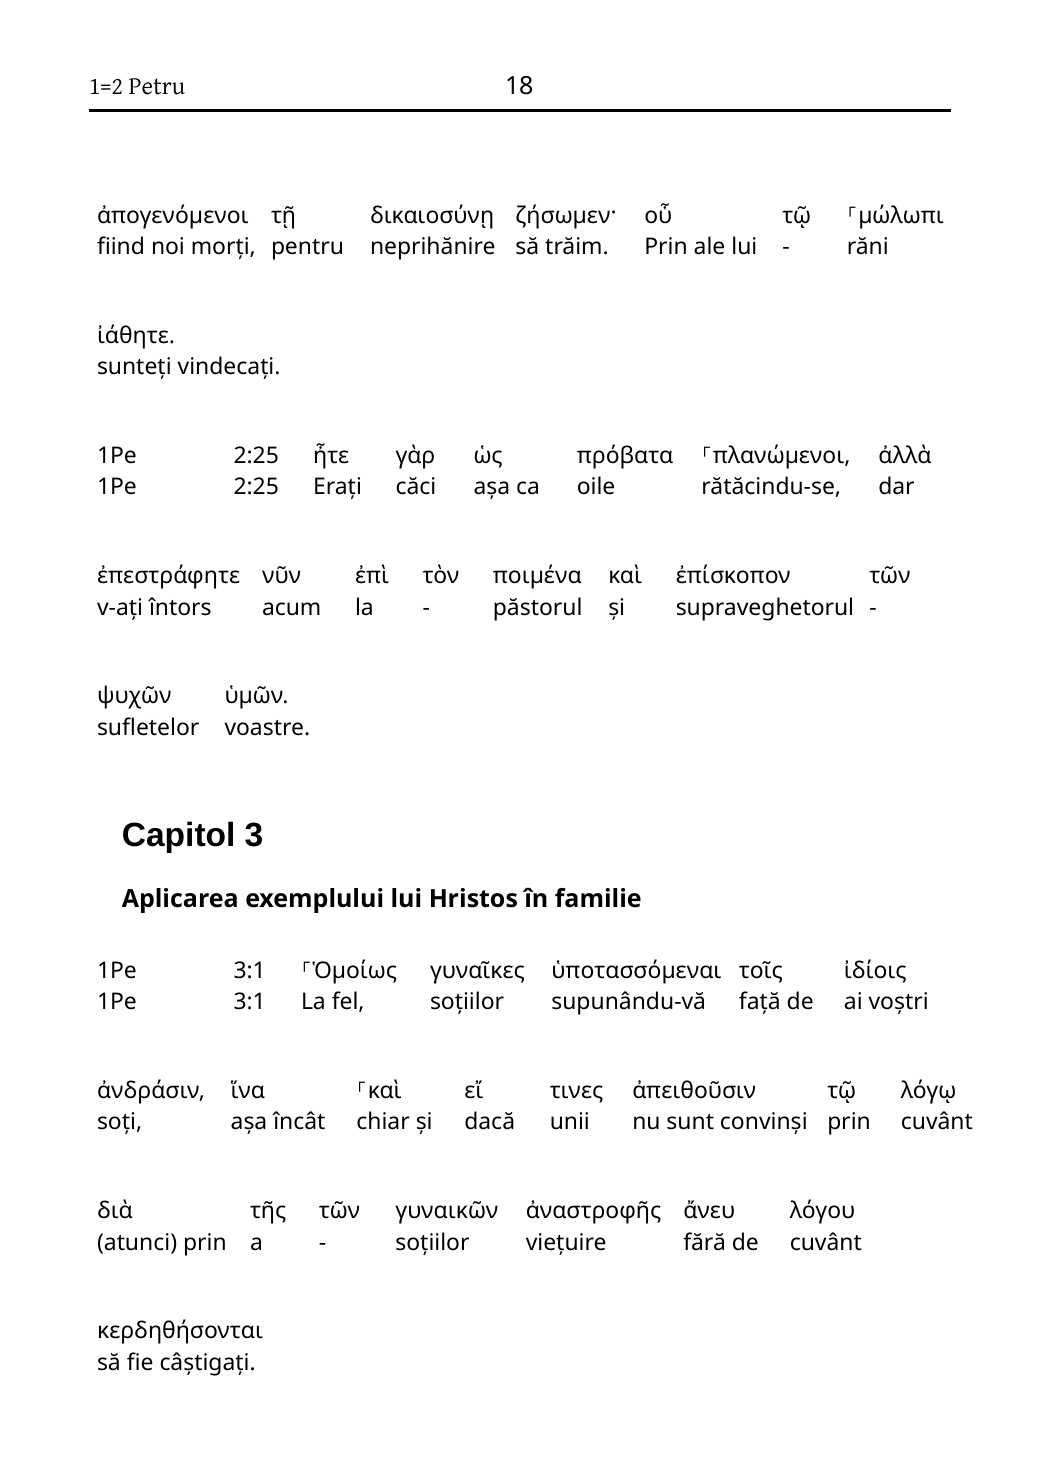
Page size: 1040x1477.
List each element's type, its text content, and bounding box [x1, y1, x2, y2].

table_cell διὰ [93, 1194, 246, 1225]
table_cell a [246, 1225, 314, 1257]
table_header [469, 408, 572, 439]
table_cell γὰρ [391, 439, 469, 470]
table_header [93, 288, 292, 319]
table_cell față de [735, 985, 839, 1016]
table_cell λόγῳ [896, 1074, 998, 1105]
table_cell ὑμῶν. [220, 679, 336, 711]
table_cell ἐπίσκοπον [671, 559, 865, 590]
table_header [640, 168, 778, 199]
table_cell 1Pe [93, 985, 229, 1016]
table_cell καὶ [604, 559, 671, 590]
table_cell fără de [679, 1225, 785, 1257]
table_header [93, 648, 220, 679]
table_cell răni [843, 230, 974, 261]
table_cell τῷ [778, 199, 842, 230]
table_cell ai voștri [840, 985, 952, 1016]
table_header [352, 1043, 460, 1074]
table_cell unii [545, 1105, 628, 1137]
table_cell - [418, 590, 488, 622]
table_header [604, 528, 671, 559]
table_cell ἵνα [226, 1074, 352, 1105]
table_header [220, 648, 336, 679]
table_cell cuvânt [785, 1225, 887, 1257]
table_header [351, 528, 418, 559]
table_cell πρόβατα [573, 439, 697, 470]
table_cell τῷ [823, 1074, 896, 1105]
table_cell chiar și [352, 1105, 460, 1137]
table_cell dar [874, 470, 959, 502]
table_cell să trăim. [511, 230, 640, 261]
table_header [418, 528, 488, 559]
table_header [267, 168, 366, 199]
table_header τοῖς [735, 954, 839, 985]
table_header [258, 528, 351, 559]
table_cell v-ați întors [93, 590, 258, 622]
table_header [93, 1283, 276, 1314]
table_cell ⸀πλανώμενοι, [697, 439, 874, 470]
table_cell dacă [460, 1105, 545, 1137]
table_cell așa încât [226, 1105, 352, 1137]
table_cell ζήσωμεν· [511, 199, 640, 230]
table_cell λόγου [785, 1194, 887, 1225]
table_header [628, 1043, 823, 1074]
table_header [93, 1163, 246, 1194]
table_cell - [865, 590, 941, 622]
table_header [697, 408, 874, 439]
table_header [785, 1163, 887, 1194]
table_cell ἐπὶ [351, 559, 418, 590]
table_header [545, 1043, 628, 1074]
table_header 3:1 [229, 954, 297, 985]
subtitle Aplicarea exemplului lui Hristos în familie [92, 881, 948, 915]
table_cell neprihănire [366, 230, 511, 261]
table_cell voastre. [220, 711, 336, 742]
table_cell ψυχῶν [93, 679, 220, 711]
table_cell εἴ [460, 1074, 545, 1105]
table_header [843, 168, 974, 199]
table_cell οὗ [640, 199, 778, 230]
table_cell La fel, [297, 985, 426, 1016]
table_cell 2:25 [229, 439, 309, 470]
table_header [93, 408, 229, 439]
table_header [93, 1043, 226, 1074]
table_cell soțiilor [426, 985, 547, 1016]
table_cell ἦτε [309, 439, 391, 470]
table_cell κερδηθήσονται [93, 1314, 276, 1346]
table_cell prin [823, 1105, 896, 1137]
table_header [778, 168, 842, 199]
table_cell τινες [545, 1074, 628, 1105]
table_cell ἀνδράσιν, [93, 1074, 226, 1105]
table_cell ἀναστροφῆς [521, 1194, 679, 1225]
subtitle Capitol 3 [92, 815, 948, 854]
table_cell 1Pe [93, 470, 229, 502]
table_cell τῶν [865, 559, 941, 590]
table_cell ἄνευ [679, 1194, 785, 1225]
table_cell 3:1 [229, 985, 297, 1016]
table_cell sufletelor [93, 711, 220, 742]
table_header [309, 408, 391, 439]
table_header [366, 168, 511, 199]
table_header [246, 1163, 314, 1194]
table_header [489, 528, 604, 559]
table_cell acum [258, 590, 351, 622]
table_cell păstorul [489, 590, 604, 622]
table_cell ἀλλὰ [874, 439, 959, 470]
table_cell ⸀καὶ [352, 1074, 460, 1105]
table_cell căci [391, 470, 469, 502]
table_header [679, 1163, 785, 1194]
table_cell Prin ale lui [640, 230, 778, 261]
table_cell - [778, 230, 842, 261]
table_cell soțiilor [391, 1225, 521, 1257]
table_cell γυναικῶν [391, 1194, 521, 1225]
table_cell 1Pe [93, 439, 229, 470]
table_cell să fie câștigați. [93, 1346, 276, 1377]
table_cell oile [573, 470, 697, 502]
table_cell ἀπειθοῦσιν [628, 1074, 823, 1105]
table_header 1Pe [93, 954, 229, 985]
table_cell la [351, 590, 418, 622]
table_header [391, 1163, 521, 1194]
table_header [391, 408, 469, 439]
table_cell ⸀μώλωπι [843, 199, 974, 230]
table_header [521, 1163, 679, 1194]
table_cell τῇ [267, 199, 366, 230]
table_header ὑποτασσόμεναι [547, 954, 734, 985]
table_cell Erați [309, 470, 391, 502]
table_cell τῶν [315, 1194, 391, 1225]
table_cell supunându-vă [547, 985, 734, 1016]
table_cell τῆς [246, 1194, 314, 1225]
table_cell și [604, 590, 671, 622]
table_header [229, 408, 309, 439]
table_cell ἐπεστράφητε [93, 559, 258, 590]
table_cell pentru [267, 230, 366, 261]
table_cell 2:25 [229, 470, 309, 502]
table_cell supraveghetorul [671, 590, 865, 622]
table_header [874, 408, 959, 439]
table_cell ποιμένα [489, 559, 604, 590]
table_header [865, 528, 941, 559]
table_header ἰδίοις [840, 954, 952, 985]
table_cell δικαιοσύνῃ [366, 199, 511, 230]
table_header [460, 1043, 545, 1074]
table_cell ἀπογενόμενοι [93, 199, 267, 230]
table_header γυναῖκες [426, 954, 547, 985]
table_header [93, 168, 267, 199]
table_header [671, 528, 865, 559]
table_header [896, 1043, 998, 1074]
table_header [93, 528, 258, 559]
table_cell cuvânt [896, 1105, 998, 1137]
table_cell ἰάθητε. [93, 319, 292, 350]
table_cell viețuire [521, 1225, 679, 1257]
table_cell soți, [93, 1105, 226, 1137]
table_cell νῦν [258, 559, 351, 590]
table_cell așa ca [469, 470, 572, 502]
table_cell (atunci) prin [93, 1225, 246, 1257]
table_cell τὸν [418, 559, 488, 590]
table_header [315, 1163, 391, 1194]
table_header [573, 408, 697, 439]
table_cell rătăcindu-se, [697, 470, 874, 502]
table_cell fiind noi morți, [93, 230, 267, 261]
table_cell - [315, 1225, 391, 1257]
table_header [823, 1043, 896, 1074]
table_header ⸀Ὁμοίως [297, 954, 426, 985]
table_cell sunteți vindecați. [93, 350, 292, 381]
table_cell nu sunt convinși [628, 1105, 823, 1137]
table_header [226, 1043, 352, 1074]
table_cell ὡς [469, 439, 572, 470]
table_header [511, 168, 640, 199]
